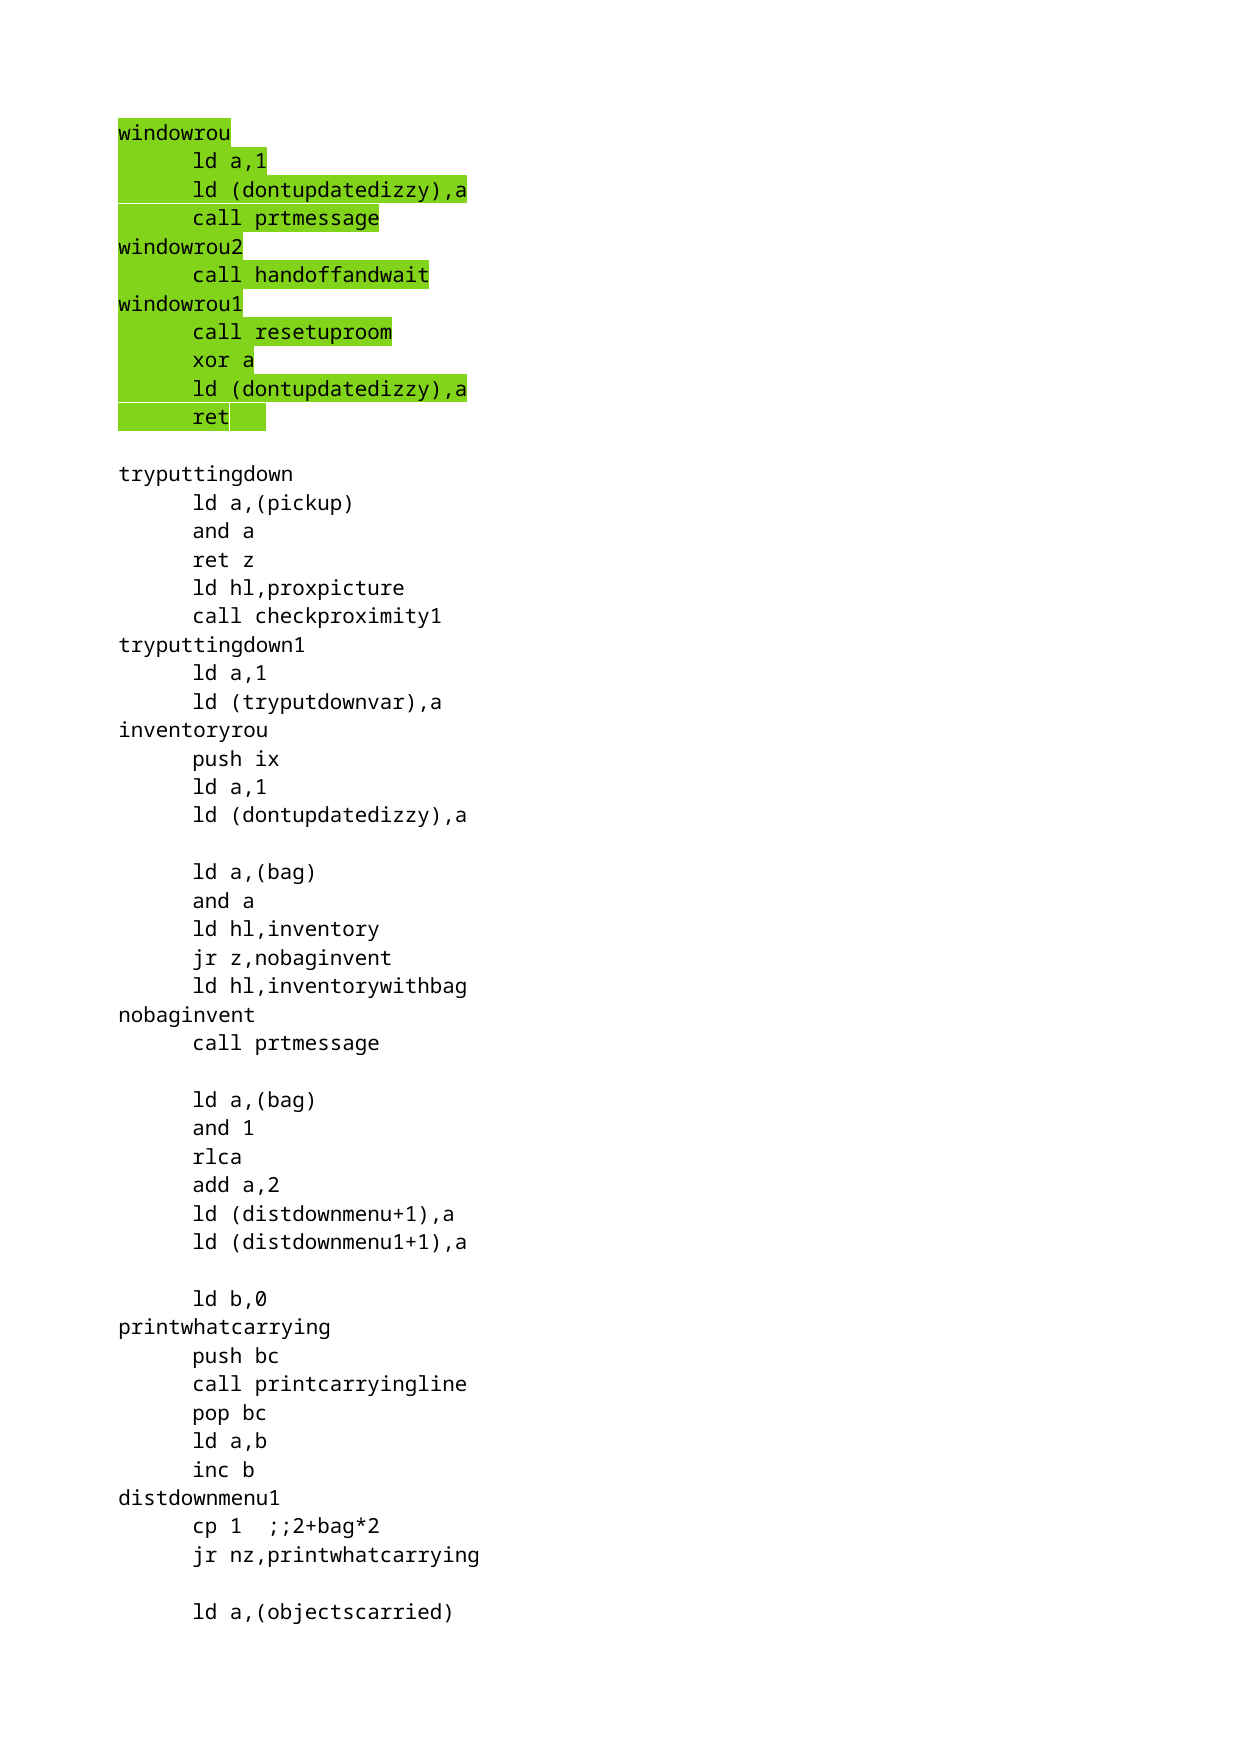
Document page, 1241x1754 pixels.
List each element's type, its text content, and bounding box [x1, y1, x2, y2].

text add a,2 [118, 1170, 1122, 1199]
text printwhatcarrying [118, 1312, 1122, 1341]
text ld a,1 [118, 147, 1122, 175]
text ld (dontupdatedizzy),a [118, 801, 1122, 829]
text and a [118, 886, 1122, 914]
text rlca [118, 1142, 1122, 1170]
text windowrou [118, 118, 1122, 147]
text ld (tryputdownvar),a [118, 687, 1122, 715]
text distdownmenu1 [118, 1483, 1122, 1512]
text ld a,(bag) [118, 857, 1122, 886]
text ld a,1 [118, 772, 1122, 801]
text call handoffandwait [118, 260, 1122, 289]
text tryputtingdown [118, 459, 1122, 488]
text ld (distdownmenu1+1),a [118, 1227, 1122, 1256]
text ret [118, 402, 1122, 431]
text ld (distdownmenu+1),a [118, 1199, 1122, 1227]
text tryputtingdown1 [118, 630, 1122, 658]
text call prtmessage [118, 1028, 1122, 1057]
text push ix [118, 744, 1122, 772]
text cp 1 ;;2+bag*2 [118, 1512, 1122, 1540]
text inventoryrou [118, 715, 1122, 744]
text and 1 [118, 1113, 1122, 1142]
text ld (dontupdatedizzy),a [118, 175, 1122, 203]
text jr z,nobaginvent [118, 943, 1122, 971]
text call printcarryingline [118, 1369, 1122, 1398]
text push bc [118, 1341, 1122, 1369]
text ld a,b [118, 1426, 1122, 1455]
text ld a,1 [118, 658, 1122, 687]
text ld a,(pickup) [118, 488, 1122, 516]
text ld (dontupdatedizzy),a [118, 374, 1122, 402]
text call resetuproom [118, 317, 1122, 346]
text ld hl,proxpicture [118, 573, 1122, 602]
text ld b,0 [118, 1284, 1122, 1312]
text nobaginvent [118, 1000, 1122, 1028]
text windowrou1 [118, 289, 1122, 317]
text ld hl,inventory [118, 914, 1122, 943]
text call prtmessage [118, 203, 1122, 232]
text pop bc [118, 1398, 1122, 1426]
text and a [118, 516, 1122, 545]
text ret z [118, 545, 1122, 573]
text jr nz,printwhatcarrying [118, 1540, 1122, 1568]
text xor a [118, 346, 1122, 374]
text call checkproximity1 [118, 602, 1122, 630]
text ld a,(objectscarried) [118, 1597, 1122, 1625]
text inc b [118, 1455, 1122, 1483]
text ld hl,inventorywithbag [118, 971, 1122, 1000]
text ld a,(bag) [118, 1085, 1122, 1113]
text windowrou2 [118, 232, 1122, 260]
